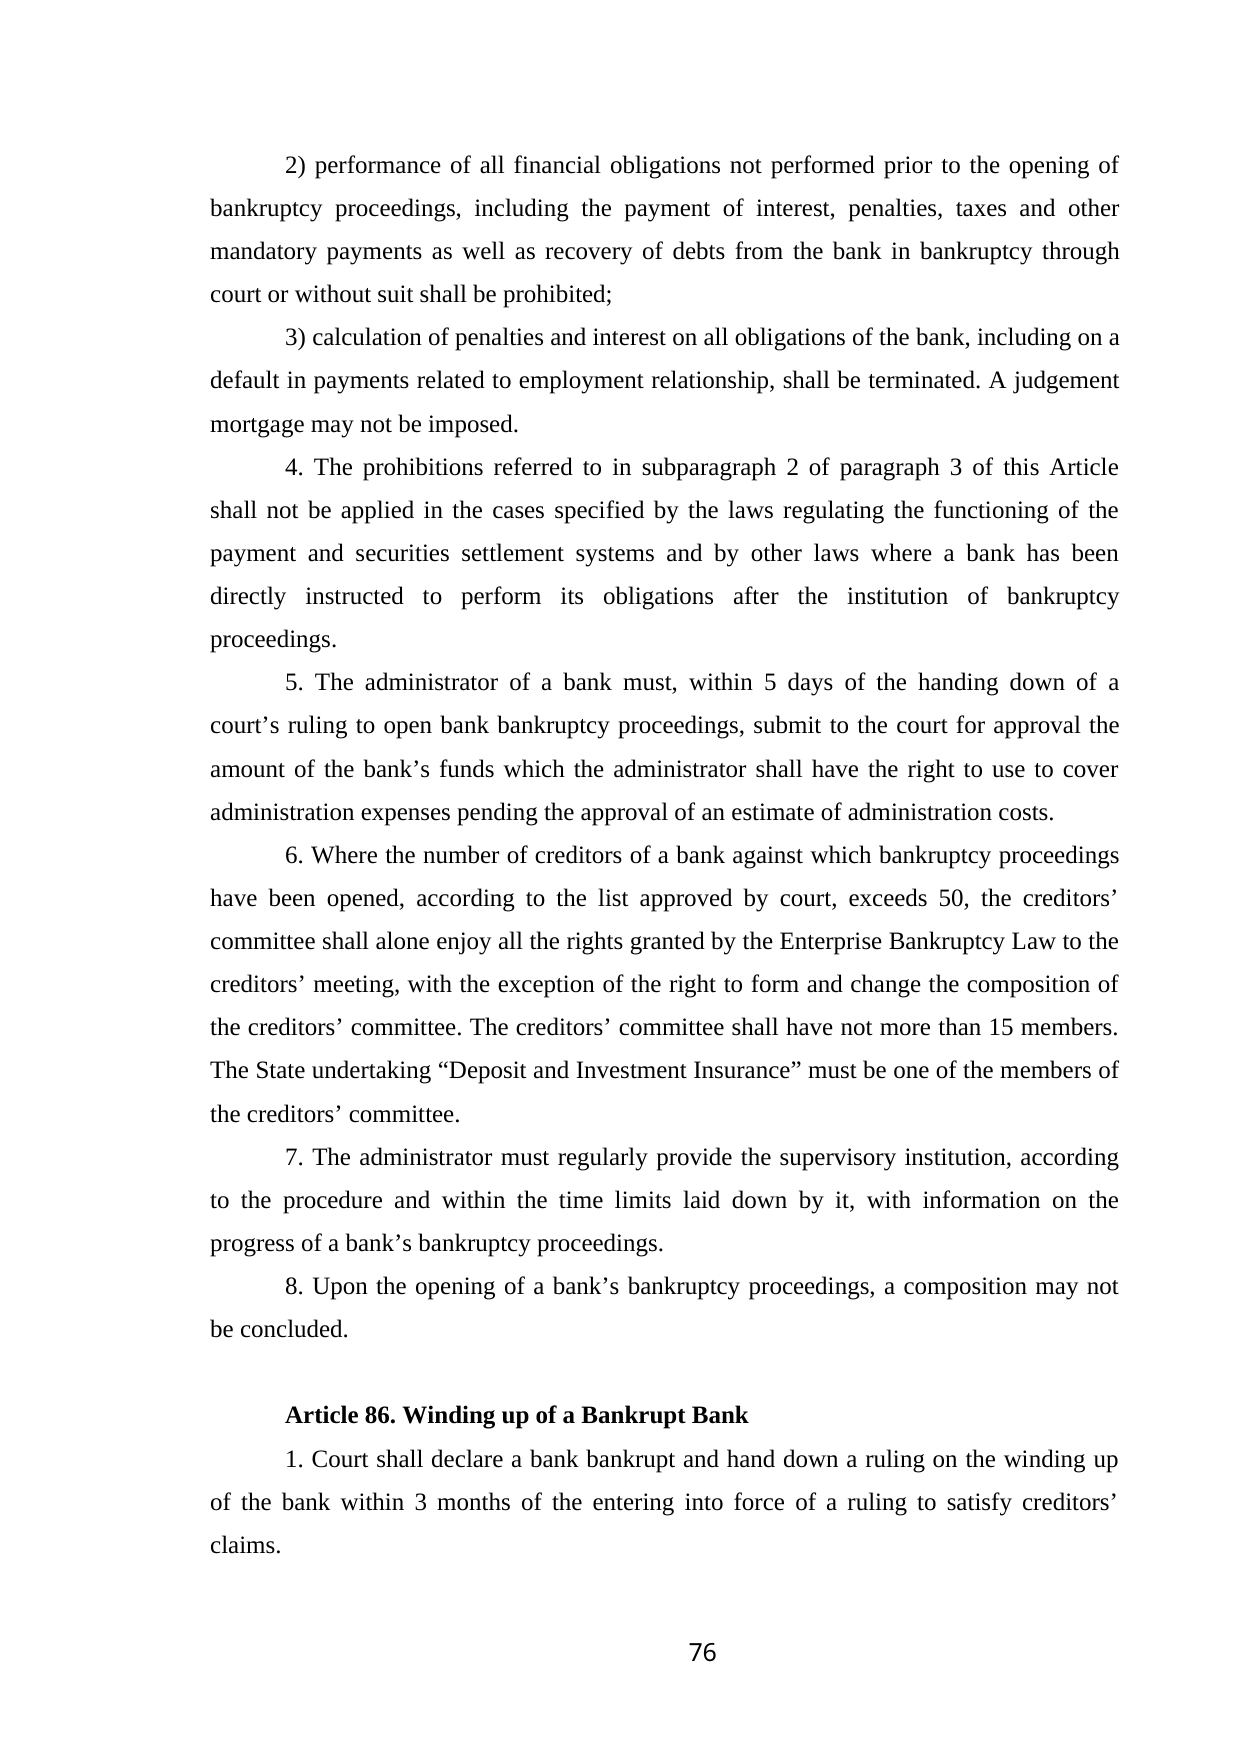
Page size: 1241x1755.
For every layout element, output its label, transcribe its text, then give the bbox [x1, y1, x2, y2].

text 4. The prohibitions referred to in subparagraph 2 of paragraph 3 of this Article shall not be applied in the cases specified by the laws regulating the functioning of the payment and securities settlement systems and by other laws where a bank has been directly instructed to perform its obligations after the institution of bankruptcy proceedings. [210, 452, 1120, 653]
text 6. Where the number of creditors of a bank against which bankruptcy proceedings have been opened, according to the list approved by court, exceeds 50, the creditors’ committee shall alone enjoy all the rights granted by the Enterprise Bankruptcy Law to the creditors’ meeting, with the exception of the right to form and change the composition of the creditors’ committee. The creditors’ committee shall have not more than 15 members. The State undertaking “Deposit and Investment Insurance” must be one of the members of the creditors’ committee. [210, 840, 1120, 1127]
text 2) performance of all financial obligations not performed prior to the opening of bankruptcy proceedings, including the payment of interest, penalties, taxes and other mandatory payments as well as recovery of debts from the bank in bankruptcy through court or without suit shall be prohibited; [210, 150, 1120, 308]
text Article 86. Winding up of a Bankrupt Bank [210, 1401, 1120, 1429]
text 1. Court shall declare a bank bankrupt and hand down a ruling on the winding up of the bank within 3 months of the entering into force of a ruling to satisfy creditors’ claims. [210, 1444, 1120, 1559]
text 7. The administrator must regularly provide the supervisory institution, according to the procedure and within the time limits laid down by it, with information on the progress of a bank’s bankruptcy proceedings. [210, 1142, 1120, 1257]
text 8. Upon the opening of a bank’s bankruptcy proceedings, a composition may not be concluded. [210, 1271, 1120, 1343]
text 3) calculation of penalties and interest on all obligations of the bank, including on a default in payments related to employment relationship, shall be terminated. A judgement mortgage may not be imposed. [210, 322, 1120, 437]
text 5. The administrator of a bank must, within 5 days of the handing down of a court’s ruling to open bank bankruptcy proceedings, submit to the court for approval the amount of the bank’s funds which the administrator shall have the right to use to cover administration expenses pending the approval of an estimate of administration costs. [210, 667, 1120, 826]
